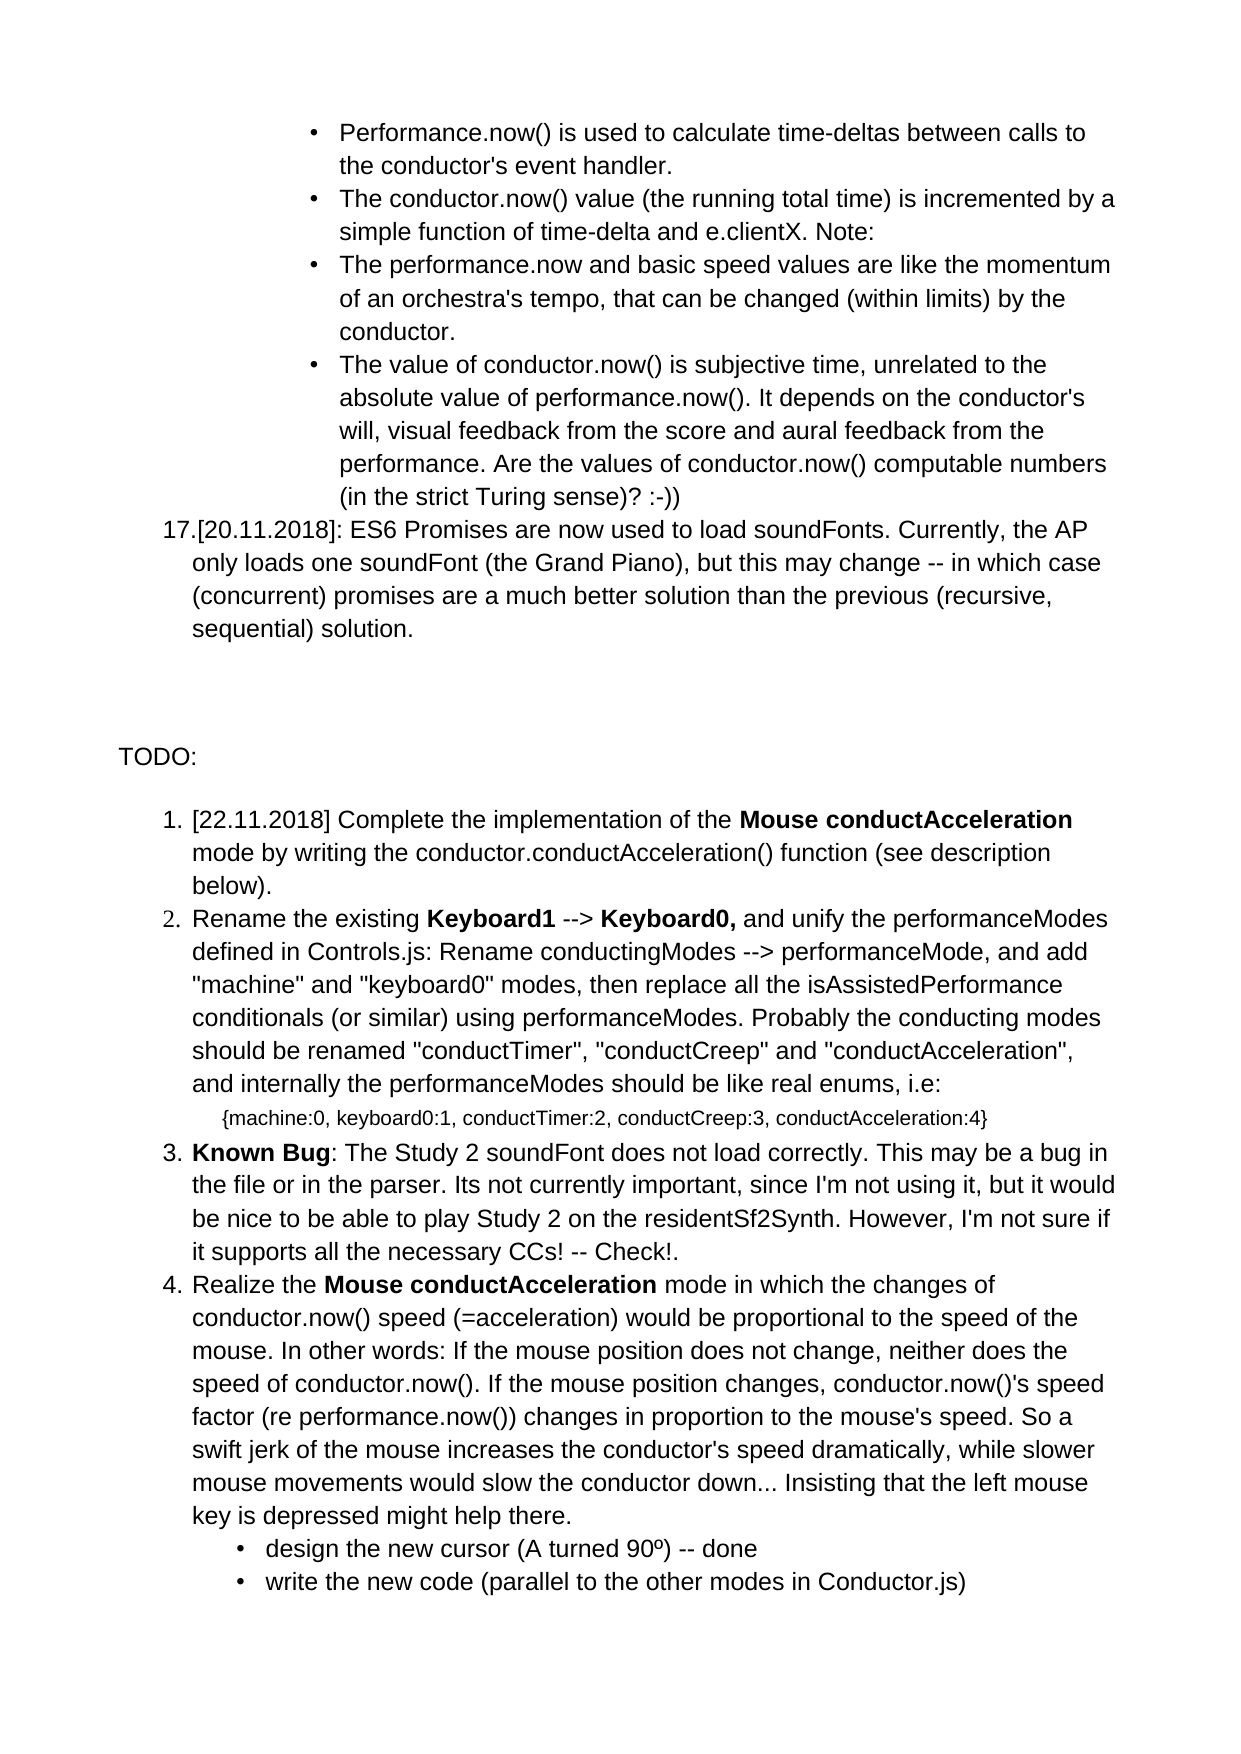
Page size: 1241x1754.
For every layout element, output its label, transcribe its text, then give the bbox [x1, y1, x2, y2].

list Performance.now() is used to calculate time-deltas between calls to the conductor's event handler. [309, 118, 1122, 180]
list Known Bug: The Study 2 soundFont does not load correctly. This may be a bug in the file or in the parser. Its not currently important, since I'm not using it, but it would be nice to be able to play Study 2 on the residentSf2Synth. However, I'm not sure if it supports all the necessary CCs! -- Check!. [162, 1137, 1122, 1265]
list The conductor.now() value (the running total time) is incremented by a simple function of time-delta and e.clientX. Note: [309, 184, 1122, 246]
list The performance.now and basic speed values are like the momentum of an orchestra's tempo, that can be changed (within limits) by the conductor. [309, 250, 1122, 345]
text TODO: [118, 676, 1122, 771]
list [22.11.2018] Complete the implementation of the Mouse conductAcceleration mode by writing the conductor.conductAcceleration() function (see description below). [162, 805, 1122, 900]
list The value of conductor.now() is subjective time, unrelated to the absolute value of performance.now(). It depends on the conductor's will, visual feedback from the score and aural feedback from the performance. Are the values of conductor.now() computable numbers (in the strict Turing sense)? :-)) [309, 349, 1122, 511]
list design the new cursor (A turned 90º) -- done [236, 1534, 1122, 1563]
list [20.11.2018]: ES6 Promises are now used to load soundFonts. Currently, the AP only loads one soundFont (the Grand Piano), but this may change -- in which case (concurrent) promises are a much better solution than the previous (recursive, sequential) solution. [162, 515, 1122, 643]
list write the new code (parallel to the other modes in Conductor.js) [236, 1567, 1122, 1596]
list Realize the Mouse conductAcceleration mode in which the changes of conductor.now() speed (=acceleration) would be proportional to the speed of the mouse. In other words: If the mouse position does not change, neither does the speed of conductor.now(). If the mouse position changes, conductor.now()'s speed factor (re performance.now()) changes in proportion to the mouse's speed. So a swift jerk of the mouse increases the conductor's speed dramatically, while slower mouse movements would slow the conductor down... Insisting that the left mouse key is depressed might help there. [162, 1269, 1122, 1529]
list Rename the existing Keyboard1 --> Keyboard0, and unify the performanceModes defined in Controls.js: Rename conductingModes --> performanceMode, and add "machine" and "keyboard0" modes, then replace all the isAssistedPerformance conditionals (or similar) using performanceModes. Probably the conducting modes should be renamed "conductTimer", "conductCreep" and "conductAcceleration", and internally the performanceModes should be like real enums, i.e: {machine:0, keyboard0:1, conductTimer:2, conductCreep:3, conductAcceleration:4} [162, 904, 1122, 1133]
